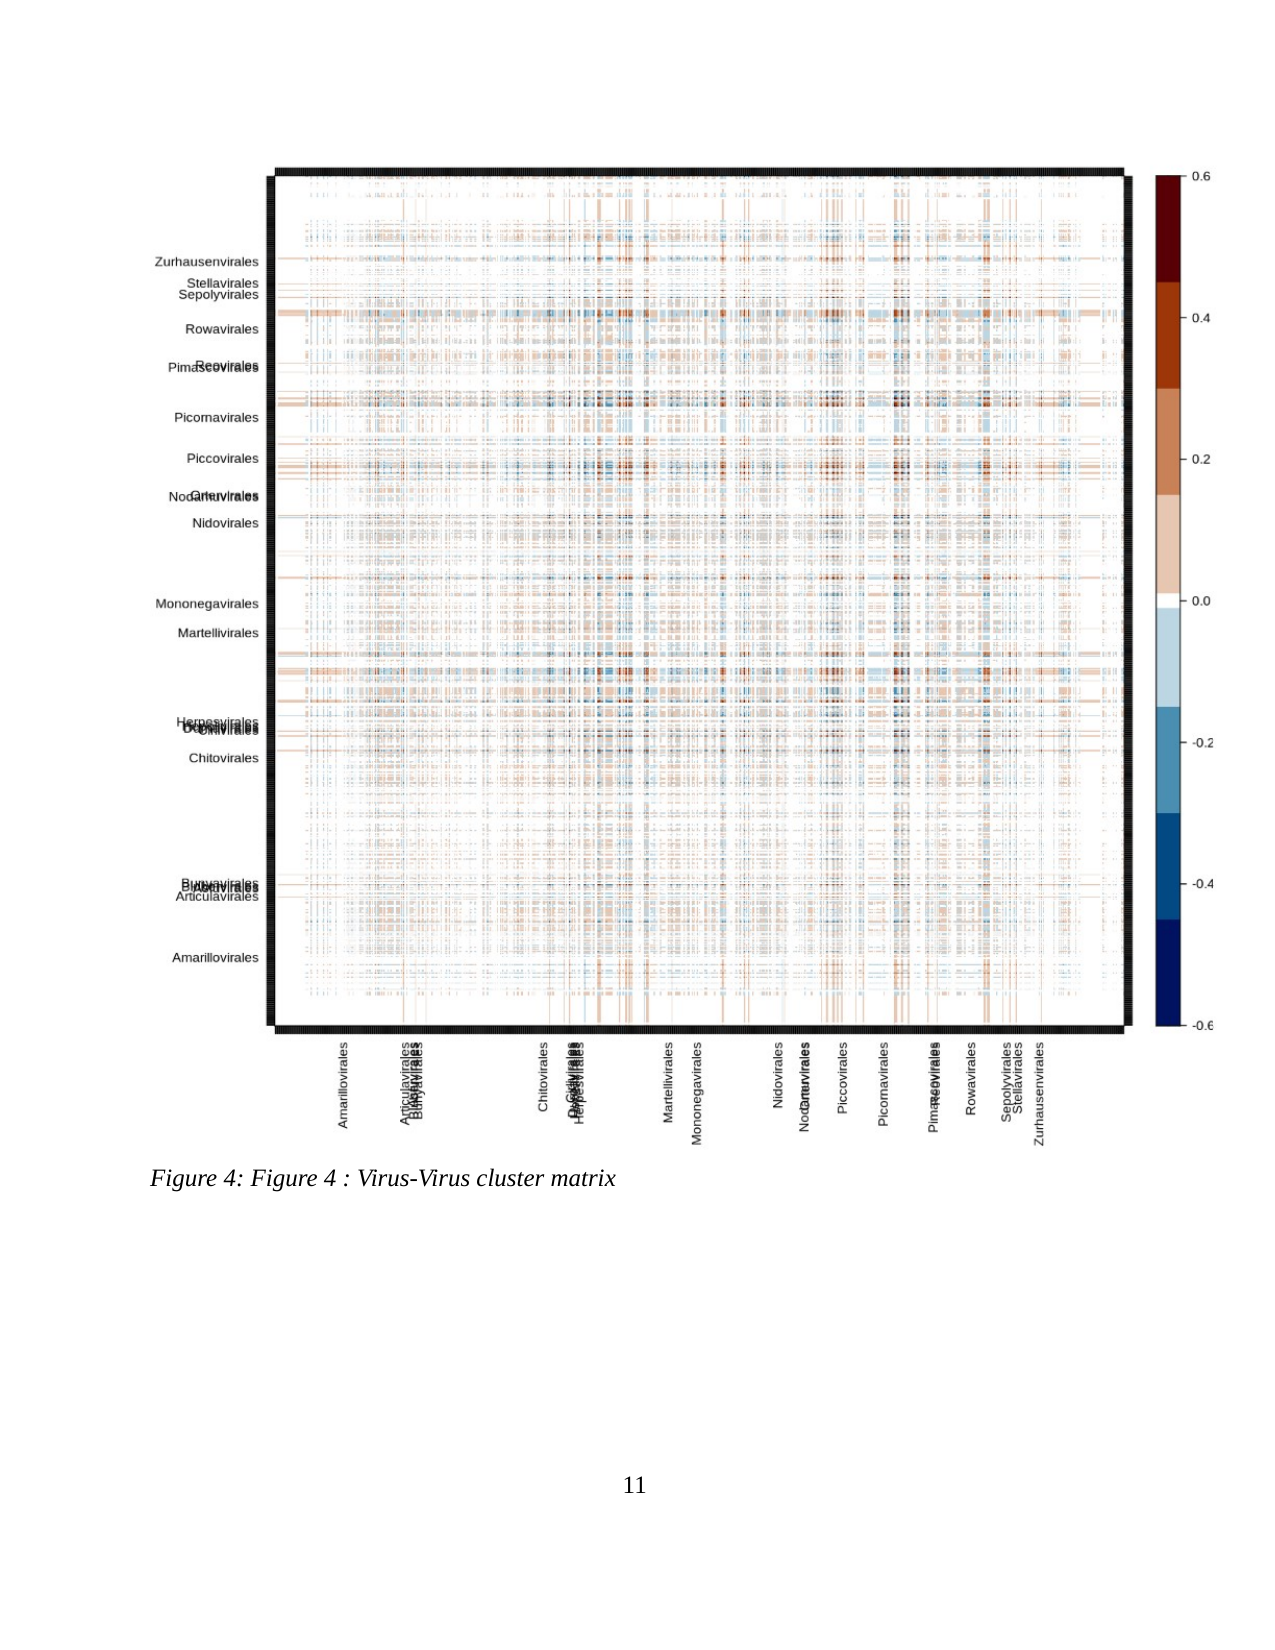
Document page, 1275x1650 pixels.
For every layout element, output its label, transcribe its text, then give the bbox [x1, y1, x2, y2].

picture [150, 150, 1217, 1151]
text Figure 4: Figure 4 : Virus-Virus cluster matrix [150, 1163, 1125, 1192]
